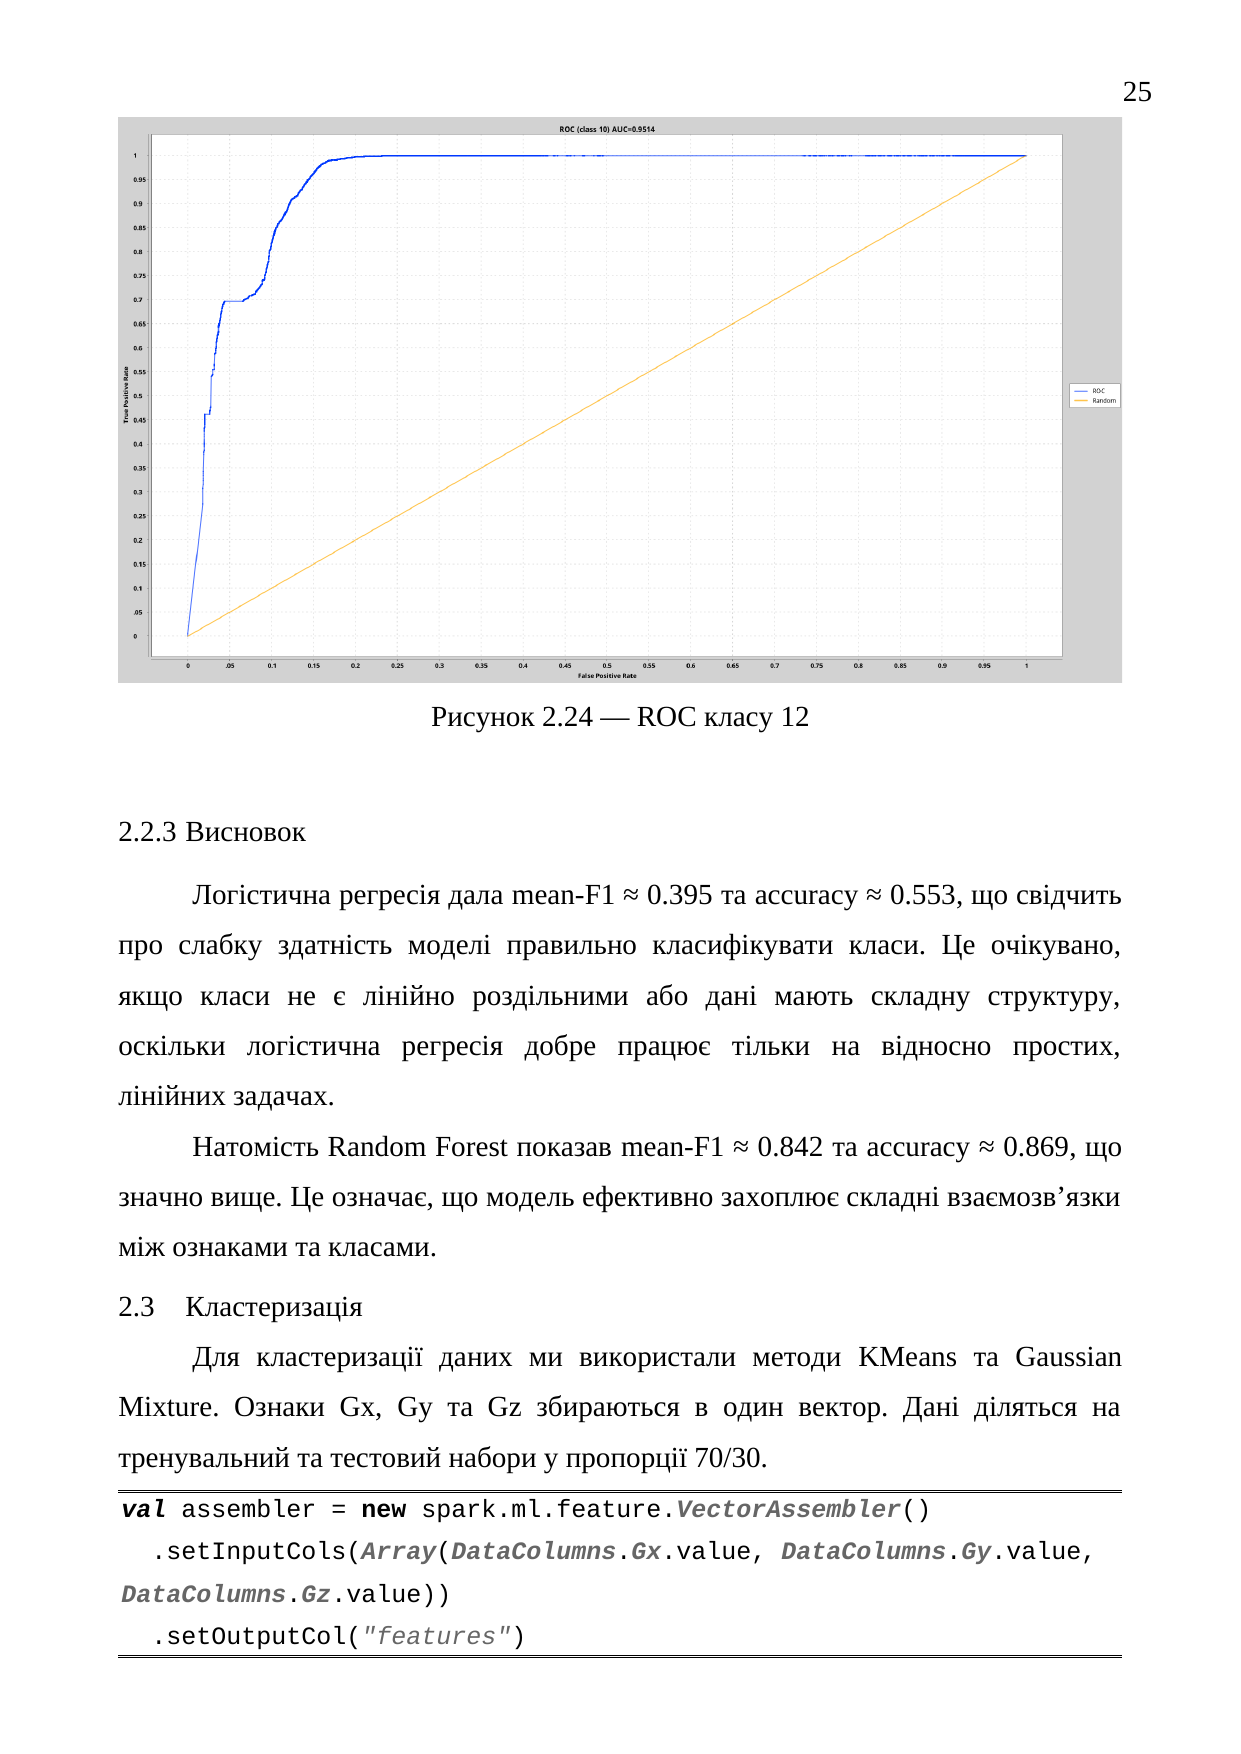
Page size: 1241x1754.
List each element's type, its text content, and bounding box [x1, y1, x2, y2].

subtitle Висновок [118, 814, 1122, 848]
picture [118, 117, 1123, 683]
text Рисунок 2.24 — ROC класу 12 [118, 683, 1122, 733]
text Натомість Random Forest показав mean-F1 ≈ 0.842 та accuracy ≈ 0.869, що значно вище. Це означає, що модель ефективно захоплює складні взаємозв’язки між ознаками та класами. [118, 1129, 1122, 1263]
text .setInputCols(Array(DataColumns.Gx.value, DataColumns.Gy.value, DataColumns.Gz.value)) [118, 1533, 1122, 1610]
text Для кластеризації даних ми використали методи KMeans та Gaussian Mixture. Ознаки Gx, Gy та Gz збираються в один вектор. Дані діляться на тренувальний та тестовий набори у пропорції 70/30. [118, 1339, 1122, 1473]
subtitle Кластеризація [118, 1289, 1122, 1322]
text Логістична регресія дала mean-F1 ≈ 0.395 та accuracy ≈ 0.553, що свідчить про слабку здатність моделі правильно класифікувати класи. Це очікувано, якщо класи не є лінійно роздільними або дані мають складну структуру, оскільки логістична регресія добре працює тільки на відносно простих, лінійних задачах. [118, 877, 1122, 1112]
text .setOutputCol("features") [118, 1618, 1122, 1655]
text val assembler = new spark.ml.feature.VectorAssembler() [118, 1493, 1122, 1525]
